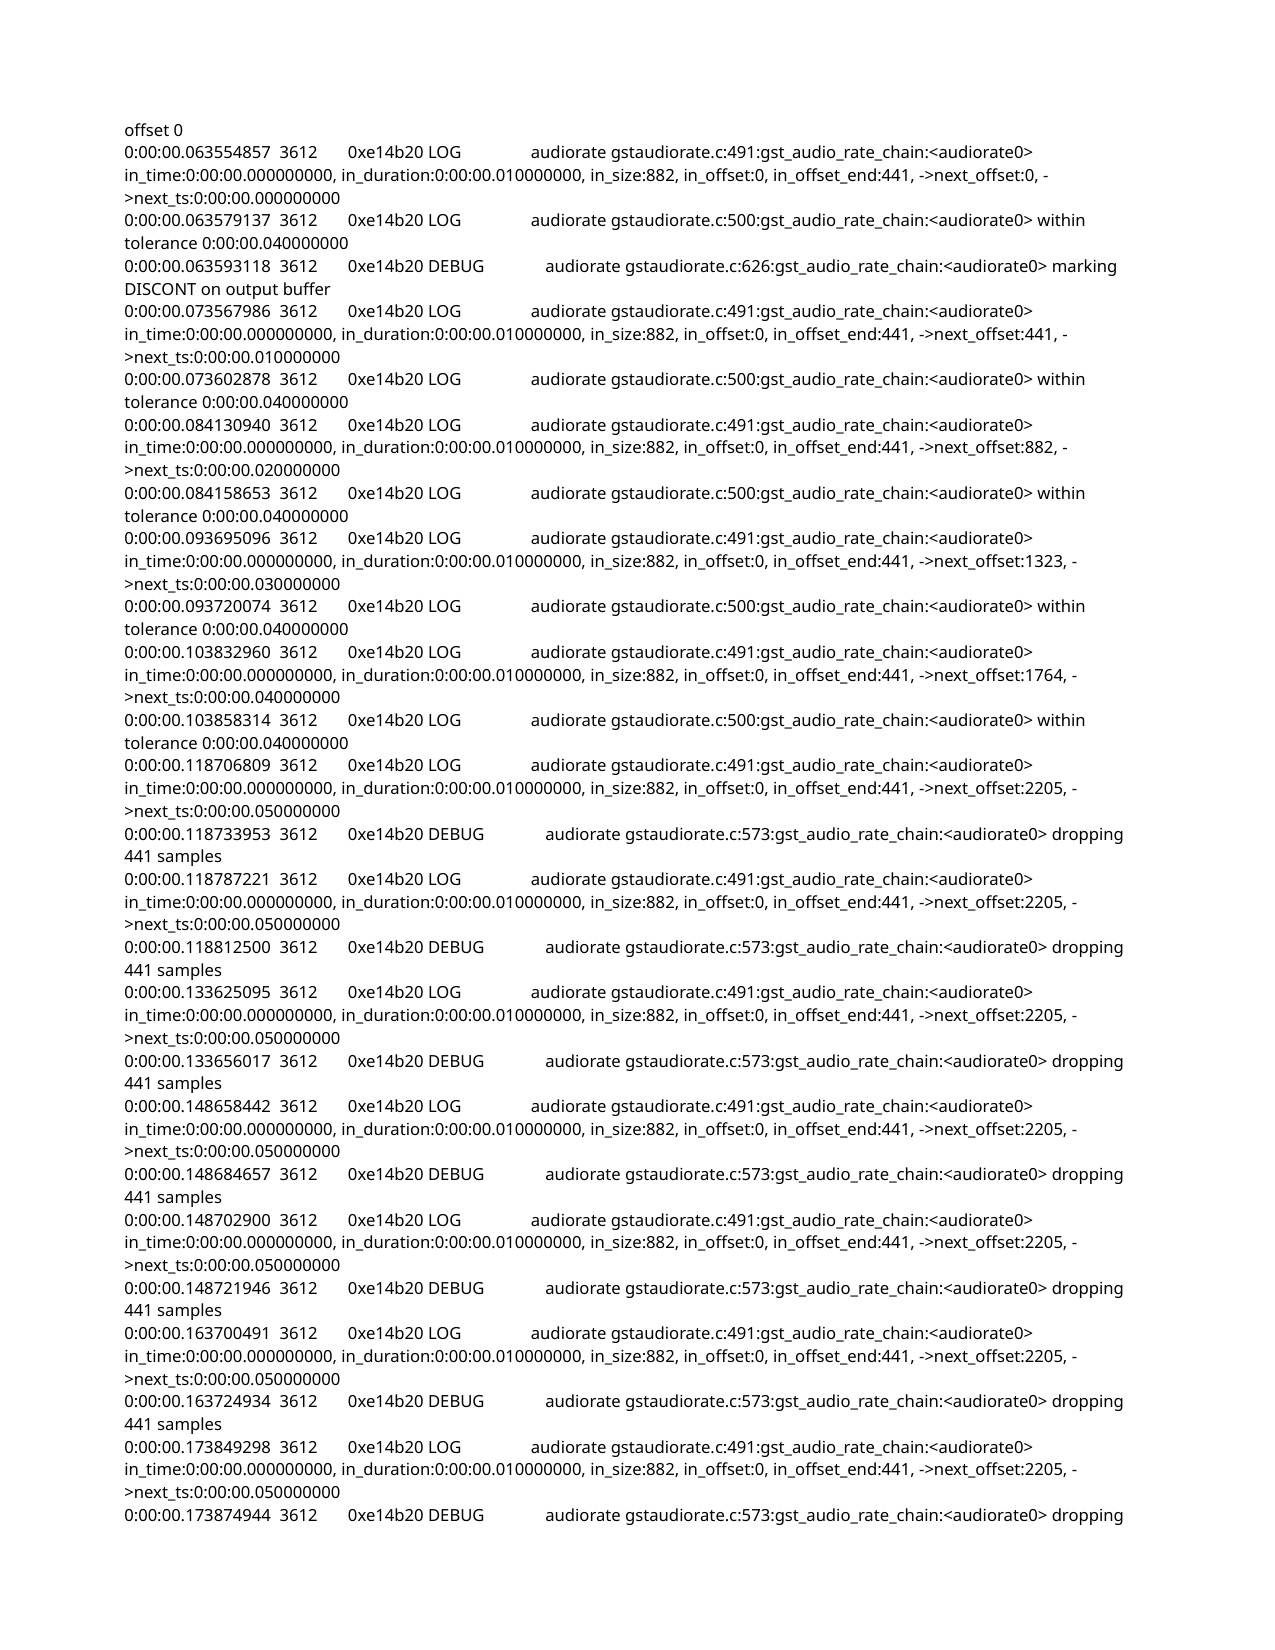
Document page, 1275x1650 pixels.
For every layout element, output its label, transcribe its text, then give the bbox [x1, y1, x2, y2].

text offset 0 [124, 118, 1157, 141]
text 0:00:00.103858314 3612 0xe14b20 LOG audiorate gstaudiorate.c:500:gst_audio_rate_chain:<audiorate0> within tolerance 0:00:00.040000000 [124, 708, 1157, 754]
text 0:00:00.163724934 3612 0xe14b20 DEBUG audiorate gstaudiorate.c:573:gst_audio_rate_chain:<audiorate0> dropping 441 samples [124, 1390, 1157, 1435]
text 0:00:00.093695096 3612 0xe14b20 LOG audiorate gstaudiorate.c:491:gst_audio_rate_chain:<audiorate0> in_time:0:00:00.000000000, in_duration:0:00:00.010000000, in_size:882, in_offset:0, in_offset_end:441, ->next_offset:1323, ->next_ts:0:00:00.030000000 [124, 527, 1157, 595]
text 0:00:00.063593118 3612 0xe14b20 DEBUG audiorate gstaudiorate.c:626:gst_audio_rate_chain:<audiorate0> marking DISCONT on output buffer [124, 254, 1157, 300]
text 0:00:00.163700491 3612 0xe14b20 LOG audiorate gstaudiorate.c:491:gst_audio_rate_chain:<audiorate0> in_time:0:00:00.000000000, in_duration:0:00:00.010000000, in_size:882, in_offset:0, in_offset_end:441, ->next_offset:2205, ->next_ts:0:00:00.050000000 [124, 1322, 1157, 1390]
text 0:00:00.073567986 3612 0xe14b20 LOG audiorate gstaudiorate.c:491:gst_audio_rate_chain:<audiorate0> in_time:0:00:00.000000000, in_duration:0:00:00.010000000, in_size:882, in_offset:0, in_offset_end:441, ->next_offset:441, ->next_ts:0:00:00.010000000 [124, 300, 1157, 368]
text 0:00:00.118812500 3612 0xe14b20 DEBUG audiorate gstaudiorate.c:573:gst_audio_rate_chain:<audiorate0> dropping 441 samples [124, 936, 1157, 981]
text 0:00:00.173849298 3612 0xe14b20 LOG audiorate gstaudiorate.c:491:gst_audio_rate_chain:<audiorate0> in_time:0:00:00.000000000, in_duration:0:00:00.010000000, in_size:882, in_offset:0, in_offset_end:441, ->next_offset:2205, ->next_ts:0:00:00.050000000 [124, 1435, 1157, 1503]
text 0:00:00.133625095 3612 0xe14b20 LOG audiorate gstaudiorate.c:491:gst_audio_rate_chain:<audiorate0> in_time:0:00:00.000000000, in_duration:0:00:00.010000000, in_size:882, in_offset:0, in_offset_end:441, ->next_offset:2205, ->next_ts:0:00:00.050000000 [124, 981, 1157, 1049]
text 0:00:00.118733953 3612 0xe14b20 DEBUG audiorate gstaudiorate.c:573:gst_audio_rate_chain:<audiorate0> dropping 441 samples [124, 822, 1157, 867]
text 0:00:00.118706809 3612 0xe14b20 LOG audiorate gstaudiorate.c:491:gst_audio_rate_chain:<audiorate0> in_time:0:00:00.000000000, in_duration:0:00:00.010000000, in_size:882, in_offset:0, in_offset_end:441, ->next_offset:2205, ->next_ts:0:00:00.050000000 [124, 754, 1157, 822]
text 0:00:00.133656017 3612 0xe14b20 DEBUG audiorate gstaudiorate.c:573:gst_audio_rate_chain:<audiorate0> dropping 441 samples [124, 1049, 1157, 1094]
text 0:00:00.173874944 3612 0xe14b20 DEBUG audiorate gstaudiorate.c:573:gst_audio_rate_chain:<audiorate0> dropping [124, 1503, 1157, 1526]
text 0:00:00.103832960 3612 0xe14b20 LOG audiorate gstaudiorate.c:491:gst_audio_rate_chain:<audiorate0> in_time:0:00:00.000000000, in_duration:0:00:00.010000000, in_size:882, in_offset:0, in_offset_end:441, ->next_offset:1764, ->next_ts:0:00:00.040000000 [124, 640, 1157, 708]
text 0:00:00.093720074 3612 0xe14b20 LOG audiorate gstaudiorate.c:500:gst_audio_rate_chain:<audiorate0> within tolerance 0:00:00.040000000 [124, 595, 1157, 640]
text 0:00:00.084158653 3612 0xe14b20 LOG audiorate gstaudiorate.c:500:gst_audio_rate_chain:<audiorate0> within tolerance 0:00:00.040000000 [124, 481, 1157, 527]
text 0:00:00.073602878 3612 0xe14b20 LOG audiorate gstaudiorate.c:500:gst_audio_rate_chain:<audiorate0> within tolerance 0:00:00.040000000 [124, 368, 1157, 413]
text 0:00:00.148658442 3612 0xe14b20 LOG audiorate gstaudiorate.c:491:gst_audio_rate_chain:<audiorate0> in_time:0:00:00.000000000, in_duration:0:00:00.010000000, in_size:882, in_offset:0, in_offset_end:441, ->next_offset:2205, ->next_ts:0:00:00.050000000 [124, 1094, 1157, 1163]
text 0:00:00.063579137 3612 0xe14b20 LOG audiorate gstaudiorate.c:500:gst_audio_rate_chain:<audiorate0> within tolerance 0:00:00.040000000 [124, 209, 1157, 254]
text 0:00:00.148684657 3612 0xe14b20 DEBUG audiorate gstaudiorate.c:573:gst_audio_rate_chain:<audiorate0> dropping 441 samples [124, 1163, 1157, 1208]
text 0:00:00.148702900 3612 0xe14b20 LOG audiorate gstaudiorate.c:491:gst_audio_rate_chain:<audiorate0> in_time:0:00:00.000000000, in_duration:0:00:00.010000000, in_size:882, in_offset:0, in_offset_end:441, ->next_offset:2205, ->next_ts:0:00:00.050000000 [124, 1208, 1157, 1276]
text 0:00:00.084130940 3612 0xe14b20 LOG audiorate gstaudiorate.c:491:gst_audio_rate_chain:<audiorate0> in_time:0:00:00.000000000, in_duration:0:00:00.010000000, in_size:882, in_offset:0, in_offset_end:441, ->next_offset:882, ->next_ts:0:00:00.020000000 [124, 413, 1157, 481]
text 0:00:00.148721946 3612 0xe14b20 DEBUG audiorate gstaudiorate.c:573:gst_audio_rate_chain:<audiorate0> dropping 441 samples [124, 1276, 1157, 1322]
text 0:00:00.063554857 3612 0xe14b20 LOG audiorate gstaudiorate.c:491:gst_audio_rate_chain:<audiorate0> in_time:0:00:00.000000000, in_duration:0:00:00.010000000, in_size:882, in_offset:0, in_offset_end:441, ->next_offset:0, ->next_ts:0:00:00.000000000 [124, 141, 1157, 209]
text 0:00:00.118787221 3612 0xe14b20 LOG audiorate gstaudiorate.c:491:gst_audio_rate_chain:<audiorate0> in_time:0:00:00.000000000, in_duration:0:00:00.010000000, in_size:882, in_offset:0, in_offset_end:441, ->next_offset:2205, ->next_ts:0:00:00.050000000 [124, 867, 1157, 936]
